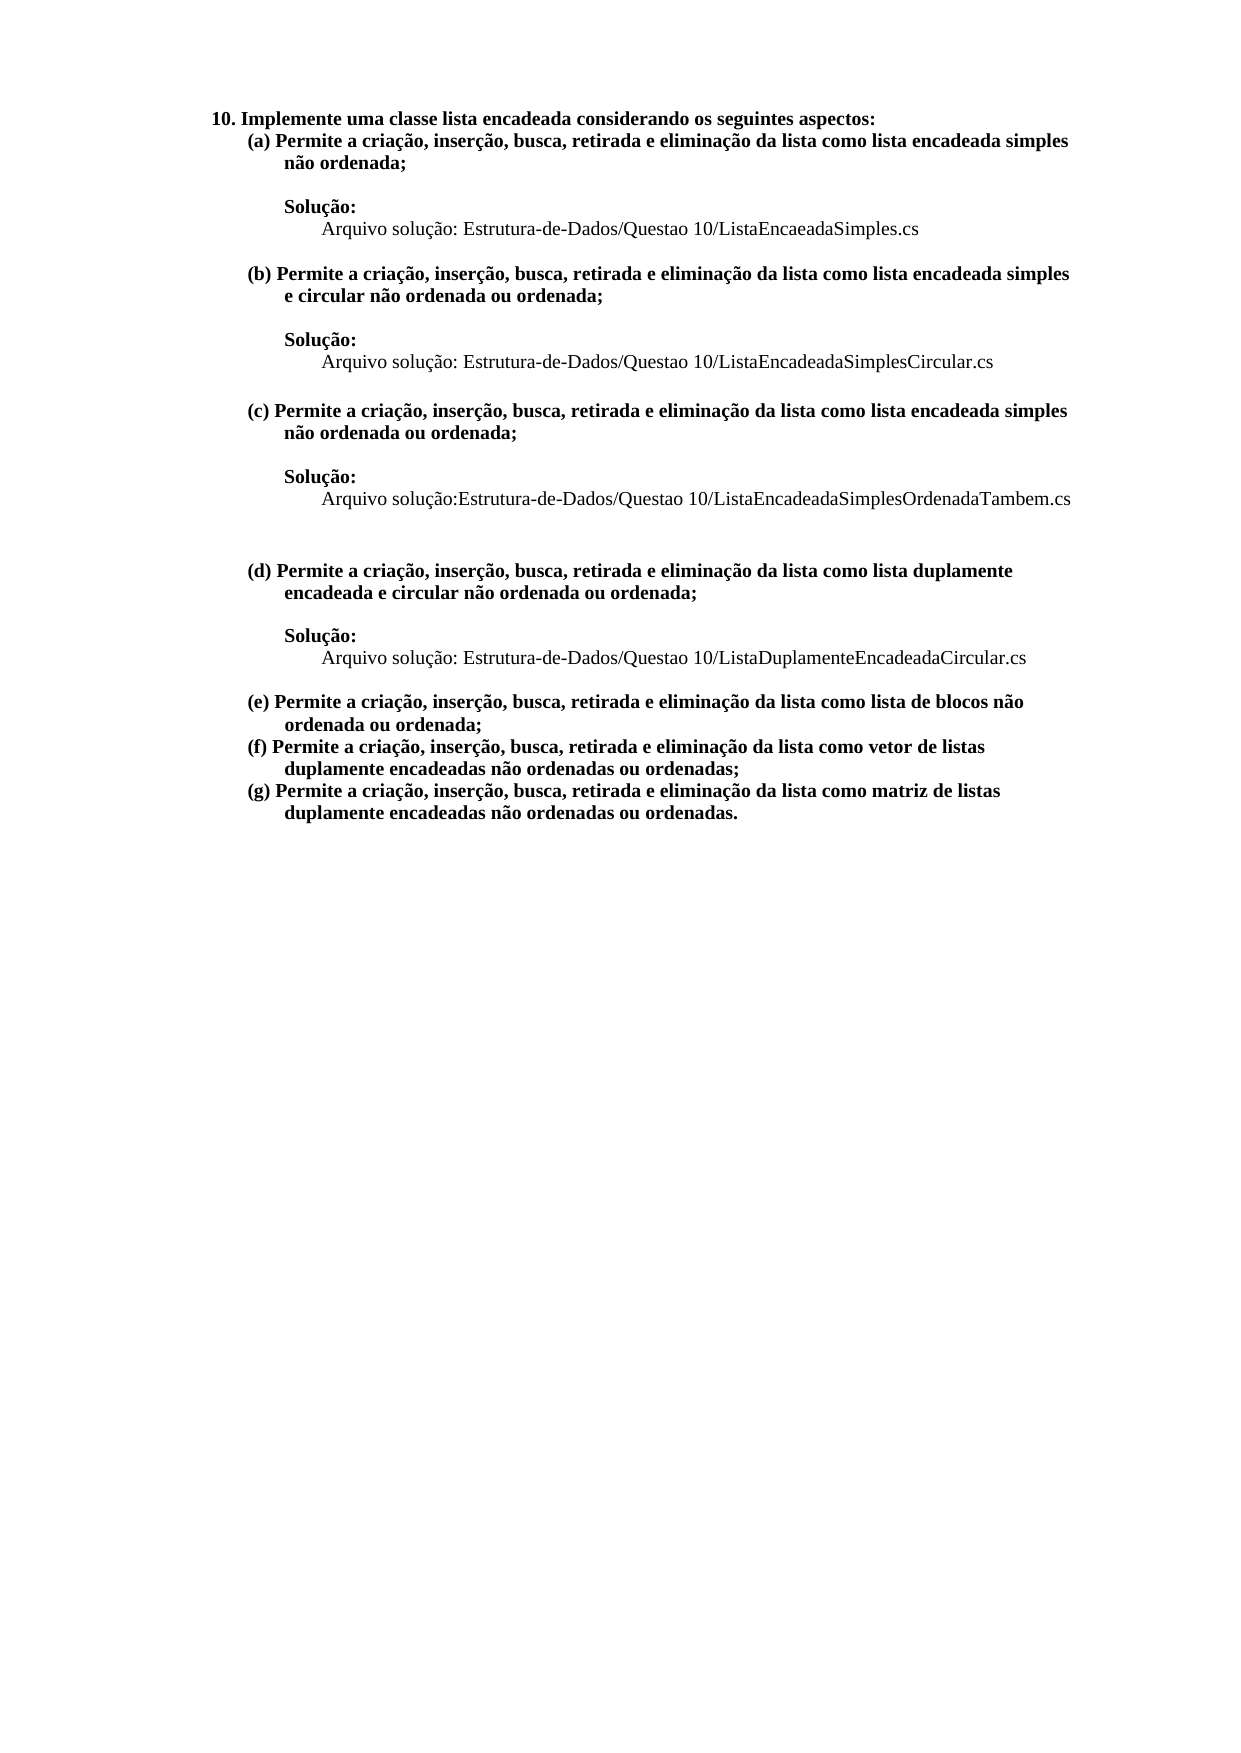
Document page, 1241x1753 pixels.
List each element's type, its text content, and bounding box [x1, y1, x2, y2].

text (g) Permite a criação, inserção, busca, retirada e eliminação da lista como matriz de listas duplamente encadeadas não ordenadas ou ordenadas. [247, 780, 1074, 824]
text (a) Permite a criação, inserção, busca, retirada e eliminação da lista como lista encadeada simples não ordenada; [247, 130, 1074, 196]
text (c) Permite a criação, inserção, busca, retirada e eliminação da lista como lista encadeada simples não ordenada ou ordenada; Solução: Arquivo solução:Estrutura-de-Dados/Questao 10/ListaEncadeadaSimplesOrdenadaTambem.cs [247, 400, 1074, 510]
text (e) Permite a criação, inserção, busca, retirada e eliminação da lista como lista de blocos não ordenada ou ordenada; [247, 691, 1074, 735]
text Solução: Arquivo solução: Estrutura-de-Dados/Questao 10/ListaEncaeadaSimples.cs [247, 196, 1074, 239]
text (d) Permite a criação, inserção, busca, retirada e eliminação da lista como lista duplamente encadeada e circular não ordenada ou ordenada; Solução: Arquivo solução: Estrutura-de-Dados/Questao 10/ListaDuplamenteEncadeadaCircular.cs [247, 560, 1074, 691]
text (b) Permite a criação, inserção, busca, retirada e eliminação da lista como lista encadeada simples e circular não ordenada ou ordenada; Solução: Arquivo solução: Estrutura-de-Dados/Questao 10/ListaEncadeadaSimplesCircular.cs [247, 263, 1074, 373]
text (f) Permite a criação, inserção, busca, retirada e eliminação da lista como vetor de listas duplamente encadeadas não ordenadas ou ordenadas; [247, 736, 1074, 780]
text 10. Implemente uma classe lista encadeada considerando os seguintes aspectos: [211, 107, 1074, 130]
